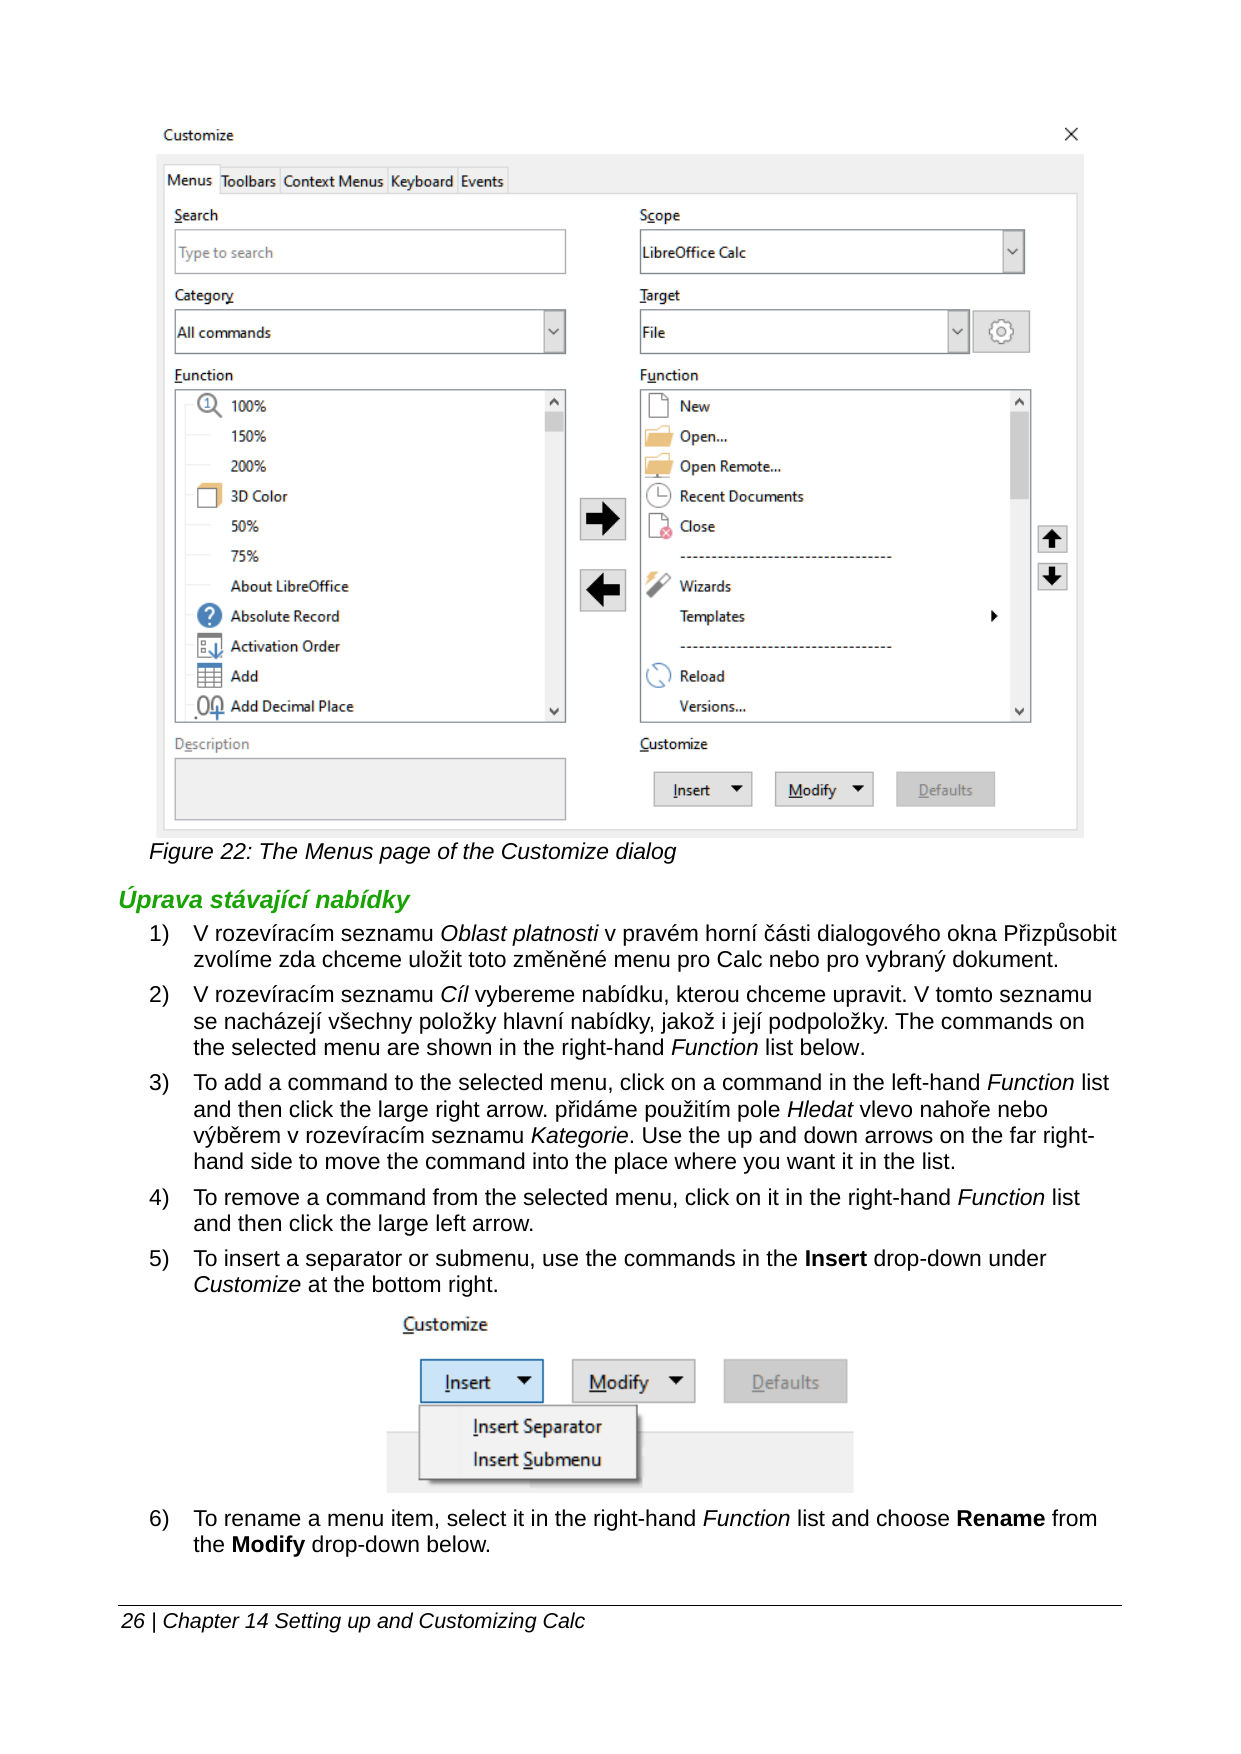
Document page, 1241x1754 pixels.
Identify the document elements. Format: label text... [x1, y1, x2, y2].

list To add a command to the selected menu, click on a command in the left-hand Function list and then click the large right arrow. přidáme použitím pole Hledat vlevo nahoře nebo výběrem v rozevíracím seznamu Kategorie. Use the up and down arrows on the far right-hand side to move the command into the place where you want it in the list. [169, 1069, 1122, 1174]
subtitle Úprava stávající nabídky [118, 885, 1122, 914]
text Figure 22: The Menus page of the Customize dialog [149, 838, 1091, 864]
list V rozevíracím seznamu Cíl vybereme nabídku, kterou chceme upravit. V tomto seznamu se nacházejí všechny položky hlavní nabídky, jakož i její podpoložky. The commands on the selected menu are shown in the right-hand Function list below. [169, 981, 1122, 1060]
list To rename a menu item, select it in the right-hand Function list and choose Rename from the Modify drop-down below. [169, 1505, 1122, 1557]
picture [156, 118, 1084, 838]
list To remove a command from the selected menu, click on it in the right-hand Function list and then click the large left arrow. [169, 1183, 1122, 1236]
list V rozevíracím seznamu Oblast platnosti v pravém horní části dialogového okna Přizpůsobit zvolíme zda chceme uložit toto změněné menu pro Calc nebo pro vybraný dokument. [169, 920, 1122, 972]
list To insert a separator or submenu, use the commands in the Insert drop-down under Customize at the bottom right. [169, 1245, 1122, 1298]
picture [386, 1309, 854, 1493]
